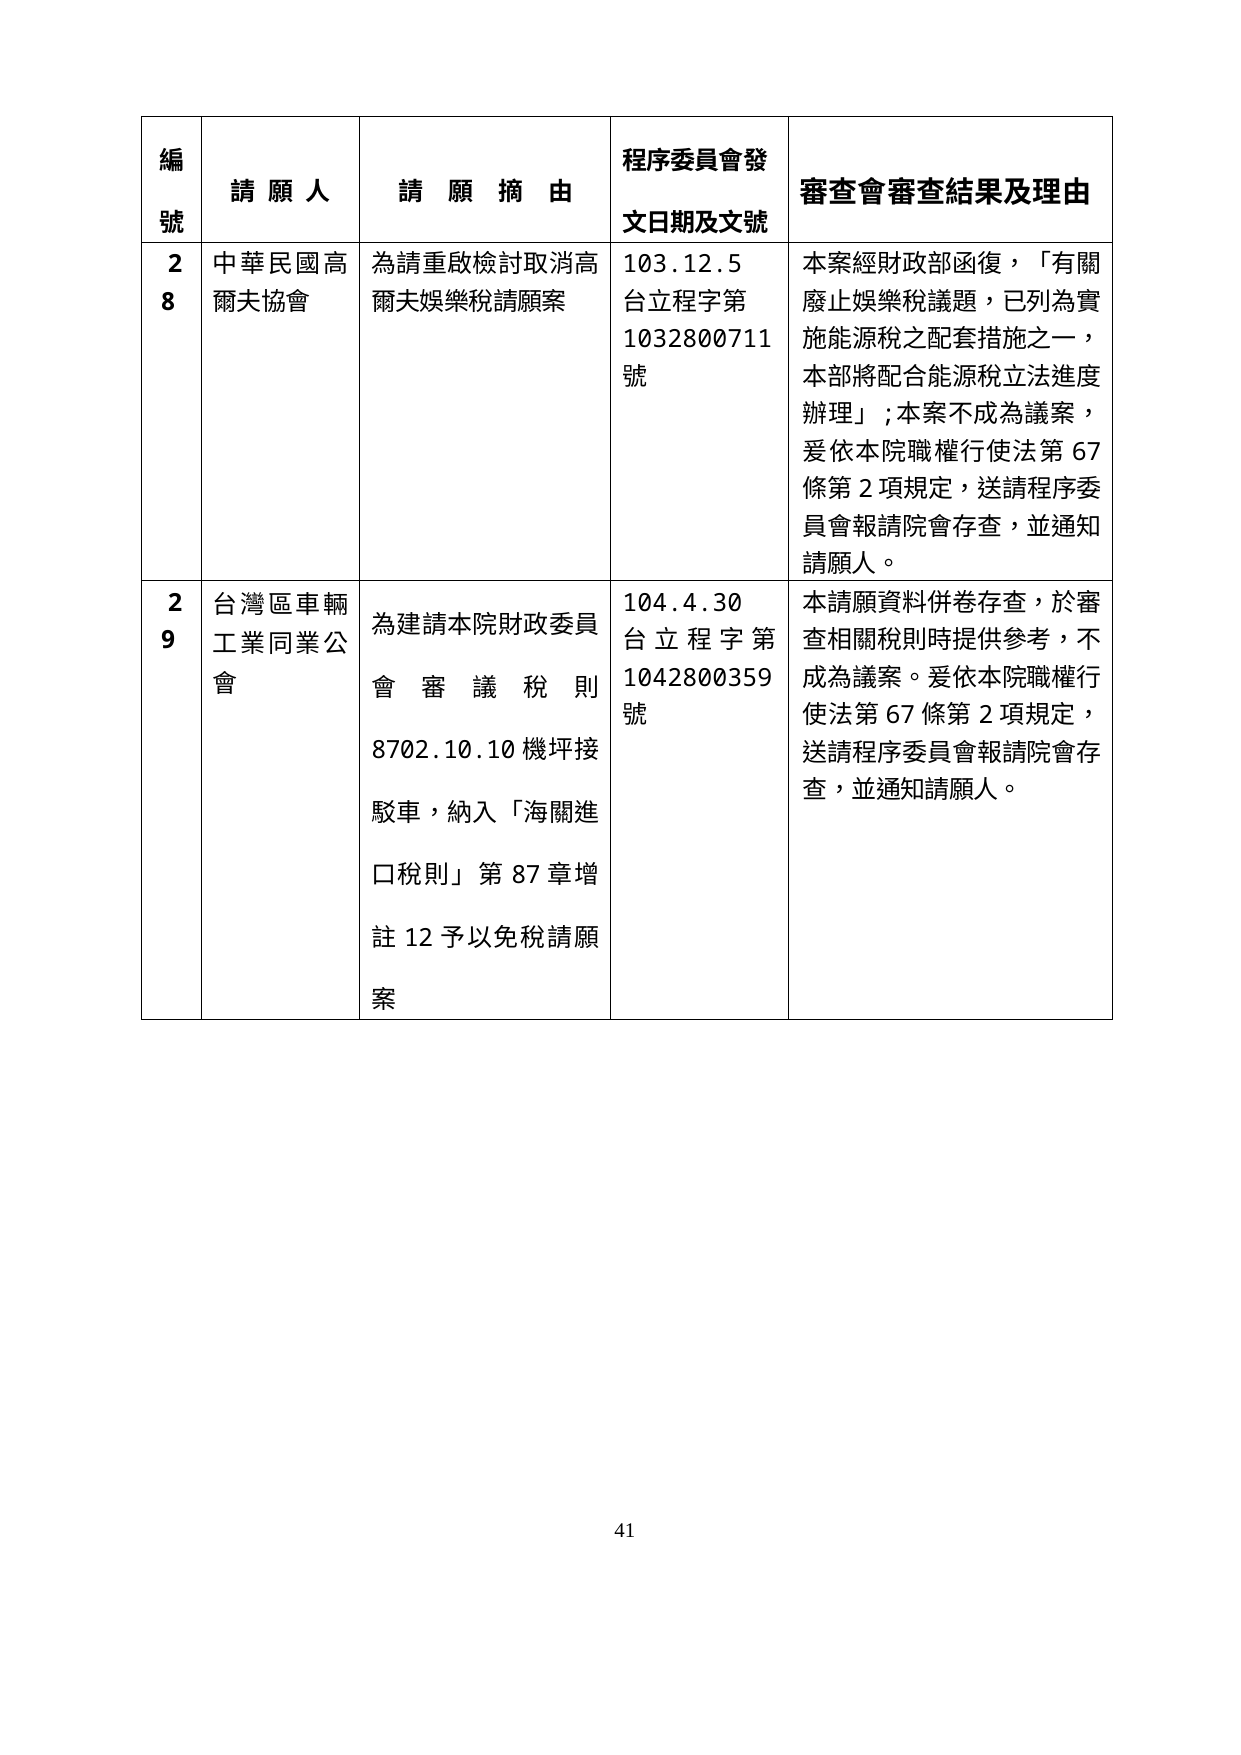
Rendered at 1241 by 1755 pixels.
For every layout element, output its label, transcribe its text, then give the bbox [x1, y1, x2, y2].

table_cell [142, 243, 201, 580]
table_header 請 願 摘 由 [360, 117, 610, 242]
table_header 程序委員會發文日期及文號 [611, 117, 788, 242]
table_cell 為建請本院財政委員會審議稅則8702.10.10機坪接駁車，納入「海關進口稅則」第87章增註12予以免稅請願案 [360, 581, 610, 1019]
table_cell 本案經財政部函復，「有關廢止娛樂稅議題，已列為實施能源稅之配套措施之一，本部將配合能源稅立法進度辦理」;本案不成為議案，爰依本院職權行使法第67條第2項規定，送請程序委員會報請院會存查，並通知請願人。 [789, 243, 1112, 580]
table_cell 103.12.5 台立程字第 1032800711號 [611, 243, 788, 580]
table_cell 中華民國高爾夫協會 [202, 243, 359, 580]
table_header 請 願 人 [202, 117, 359, 242]
table_cell 本請願資料併卷存查，於審查相關稅則時提供參考，不成為議案。爰依本院職權行使法第67條第2項規定，送請程序委員會報請院會存查，並通知請願人。 [789, 581, 1112, 1019]
table_cell 為請重啟檢討取消高爾夫娛樂稅請願案 [360, 243, 610, 580]
table_cell 台灣區車輛工業同業公會 [202, 581, 359, 1019]
table_cell [142, 581, 201, 1019]
table_header 審查會審查結果及理由 [789, 117, 1112, 242]
table_cell 104.4.30 台立程字第1042800359號 [611, 581, 788, 1019]
table_header 編號 [142, 117, 201, 242]
